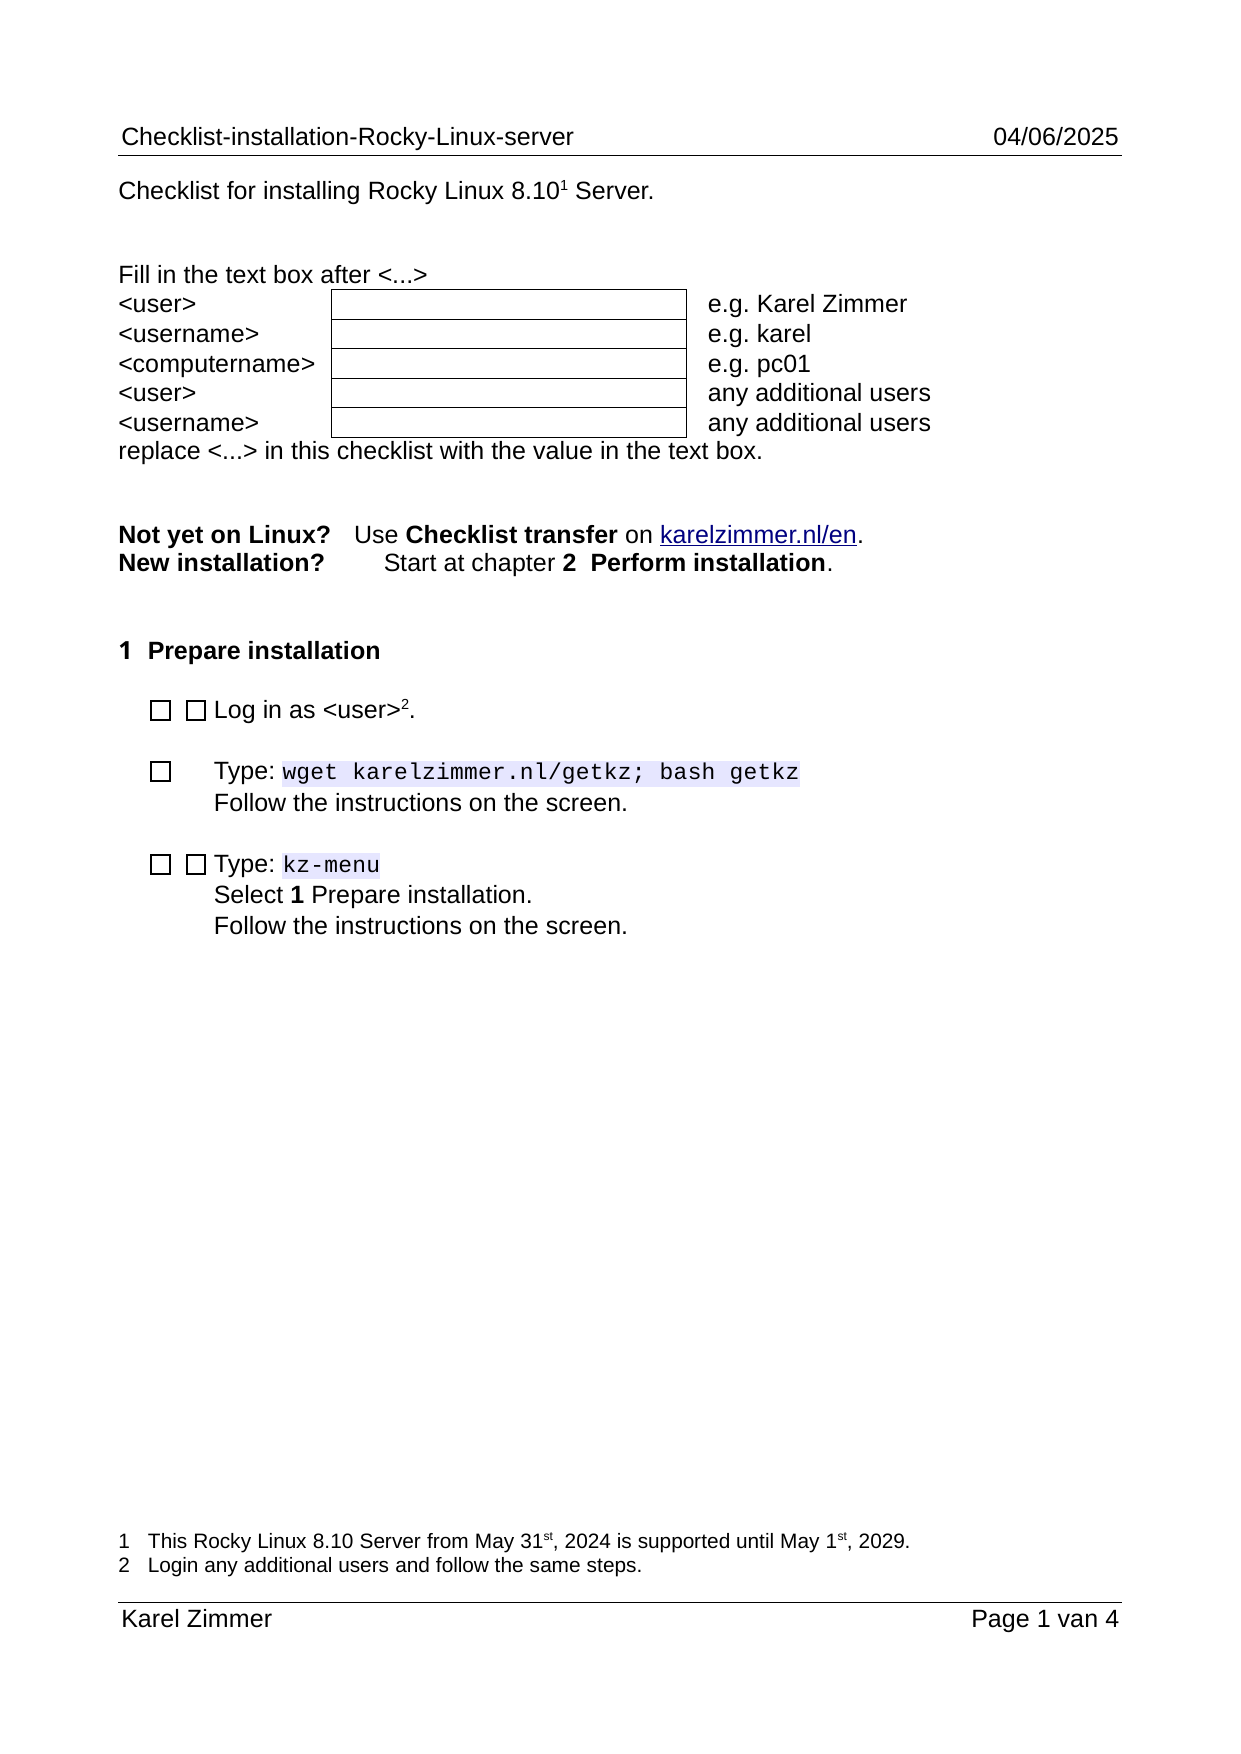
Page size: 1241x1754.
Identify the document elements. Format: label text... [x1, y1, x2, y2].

table_cell [142, 818, 177, 848]
table_cell Select 1 Prepare installation. [213, 880, 1122, 911]
text e.g. karel [687, 319, 1122, 348]
table_header Log in as <user>. [213, 695, 1122, 726]
table_cell [213, 818, 1122, 848]
table_cell [177, 880, 213, 911]
table_cell [177, 911, 213, 941]
text <computername> [118, 348, 331, 378]
table_cell [177, 848, 213, 880]
table_cell Type: wget karelzimmer.nl/getkz; bash getkz [213, 756, 1122, 788]
table_cell [118, 788, 142, 818]
text replace <...> in this checklist with the value in the text box. [118, 437, 1122, 465]
text any additional users [687, 407, 1122, 437]
text e.g. Karel Zimmer [687, 289, 1122, 319]
text <username> [118, 319, 331, 348]
table_header [177, 695, 213, 726]
text <user> [118, 289, 331, 319]
text New installation? Start at chapter 2 Perform installation. [118, 549, 1122, 577]
text any additional users [687, 378, 1122, 407]
table_cell [118, 818, 142, 848]
table_cell [118, 726, 142, 756]
text Fill in the text box after <...> [118, 261, 1122, 289]
table_cell [142, 726, 177, 756]
text <user> [118, 378, 331, 407]
text Checklist for installing Rocky Linux 8.10 Server. [118, 177, 1122, 205]
table_cell [142, 756, 177, 788]
table_cell [177, 756, 213, 788]
table_cell [142, 911, 177, 941]
table_cell Follow the instructions on the screen. [213, 911, 1122, 941]
table_cell [118, 848, 142, 880]
table_cell [142, 880, 177, 911]
table_header [118, 695, 142, 726]
table_cell [118, 911, 142, 941]
table_cell [118, 756, 142, 788]
text <username> [118, 407, 331, 437]
list Prepare installation [118, 633, 1122, 667]
table_header [142, 695, 177, 726]
table_cell [177, 818, 213, 848]
table_cell [213, 726, 1122, 756]
text e.g. pc01 [687, 348, 1122, 378]
table_cell [142, 788, 177, 818]
table_cell Type: kz-menu [213, 848, 1122, 880]
text Not yet on Linux? Use Checklist transfer on karelzimmer.nl/en. [118, 521, 1122, 549]
table_cell [177, 788, 213, 818]
table_cell Follow the instructions on the screen. [213, 788, 1122, 818]
text This Rocky Linux 8.10 Server from May 31st, 2024 is supported until May 1st, 2029. [118, 1530, 1122, 1553]
table_cell [142, 848, 177, 880]
table_cell [118, 880, 142, 911]
table_cell [177, 726, 213, 756]
